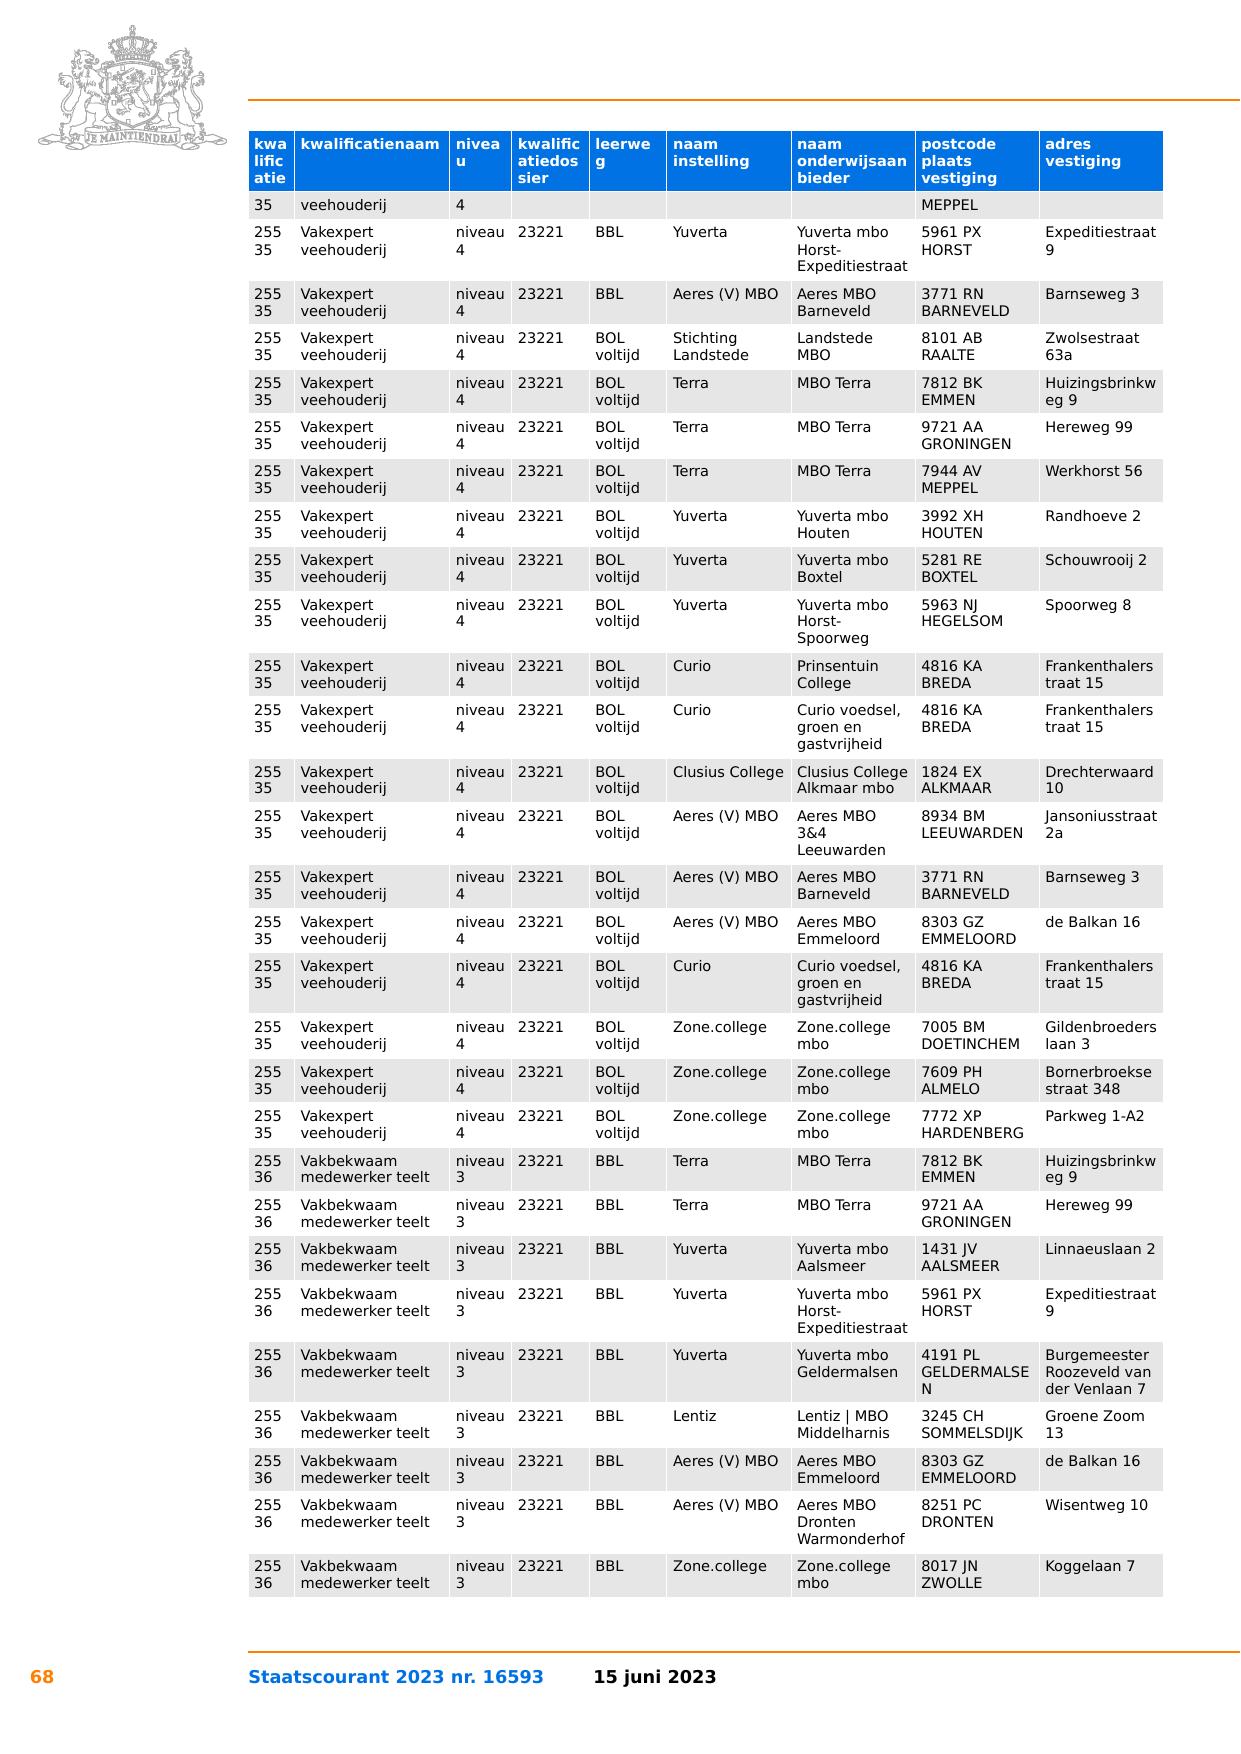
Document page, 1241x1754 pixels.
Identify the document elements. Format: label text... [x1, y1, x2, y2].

table_cell 23221 [512, 1404, 589, 1447]
table_cell 9721 AA GRONINGEN [916, 414, 1039, 457]
table_cell Vakexpert veehouderij [295, 414, 449, 457]
table_cell 25535 [249, 1059, 294, 1102]
table_cell Yuverta [667, 592, 791, 652]
table_cell BOL voltijd [590, 503, 666, 546]
table_cell 25535 [249, 592, 294, 652]
table_cell Stichting Landstede [667, 325, 791, 369]
table_cell 23221 [512, 1236, 589, 1280]
table_cell Aeres (V) MBO [667, 865, 791, 908]
table_cell Vakexpert veehouderij [295, 325, 449, 369]
table_cell niveau 4 [450, 698, 511, 758]
table_cell 23221 [512, 759, 589, 802]
table_cell 23221 [512, 1015, 589, 1058]
table_header kwalificatienaam [295, 131, 449, 191]
table_cell Vakexpert veehouderij [295, 281, 449, 324]
table_cell Vakbekwaam medewerker teelt [295, 1236, 449, 1280]
table_cell 25535 [249, 414, 294, 457]
table_cell Vakexpert veehouderij [295, 953, 449, 1013]
table_cell 25536 [249, 1448, 294, 1491]
table_cell Vakexpert veehouderij [295, 1103, 449, 1147]
table_cell Zwolsestraat 63a [1040, 325, 1163, 369]
table_cell Koggelaan 7 [1040, 1554, 1163, 1597]
table_cell 25535 [249, 220, 294, 280]
table_cell Vakexpert veehouderij [295, 803, 449, 863]
table_cell 23221 [512, 953, 589, 1013]
table_header adres vestiging [1040, 131, 1163, 191]
table_cell 7005 BM DOETINCHEM [916, 1015, 1039, 1058]
table_cell 1431 JV AALSMEER [916, 1236, 1039, 1280]
table_cell Vakexpert veehouderij [295, 220, 449, 280]
table_cell BOL voltijd [590, 459, 666, 502]
table_cell Zone.college [667, 1059, 791, 1102]
table_cell 25535 [249, 865, 294, 908]
table_header naam instelling [667, 131, 791, 191]
table_cell niveau 3 [450, 1148, 511, 1191]
table_cell Drechterwaard 10 [1040, 759, 1163, 802]
table_cell 25535 [249, 325, 294, 369]
table_cell Parkweg 1-A2 [1040, 1103, 1163, 1147]
table_cell 23221 [512, 698, 589, 758]
table_cell Aeres MBO 3&4 Leeuwarden [792, 803, 915, 863]
table_cell Prinsentuin College [792, 653, 915, 696]
table_cell niveau 4 [450, 953, 511, 1013]
table_cell niveau 4 [450, 547, 511, 591]
table_cell Vakbekwaam medewerker teelt [295, 1342, 449, 1402]
table_cell Vakexpert veehouderij [295, 698, 449, 758]
table_cell MBO Terra [792, 459, 915, 502]
table_cell Aeres (V) MBO [667, 1492, 791, 1553]
table_cell niveau 4 [450, 759, 511, 802]
table_cell 25535 [249, 759, 294, 802]
table_cell Vakbekwaam medewerker teelt [295, 1281, 449, 1341]
table_cell MBO Terra [792, 414, 915, 457]
table_cell Yuverta [667, 220, 791, 280]
table_cell niveau 4 [450, 370, 511, 413]
table_cell Curio [667, 653, 791, 696]
table_cell 4816 KA BREDA [916, 698, 1039, 758]
table_cell Aeres (V) MBO [667, 281, 791, 324]
table_cell 8934 BM LEEUWARDEN [916, 803, 1039, 863]
table_cell BBL [590, 1448, 666, 1491]
table_header leerweg [590, 131, 666, 191]
table_cell 23221 [512, 1281, 589, 1341]
table_cell Curio voedsel, groen en gastvrijheid [792, 698, 915, 758]
table_cell BBL [590, 1404, 666, 1447]
table_header kwalificatie [249, 131, 294, 191]
table_cell 9721 AA GRONINGEN [916, 1192, 1039, 1235]
table_cell Vakbekwaam medewerker teelt [295, 1404, 449, 1447]
table_cell 3771 RN BARNEVELD [916, 281, 1039, 324]
table_cell Zone.college mbo [792, 1015, 915, 1058]
table_cell Curio voedsel, groen en gastvrijheid [792, 953, 915, 1013]
table_cell 4 [450, 192, 511, 219]
table_cell Huizingsbrinkweg 9 [1040, 370, 1163, 413]
table_cell BBL [590, 1554, 666, 1597]
picture [38, 25, 227, 150]
table_cell Zone.college [667, 1554, 791, 1597]
table_cell Bornerbroeksestraat 348 [1040, 1059, 1163, 1102]
table_cell 25535 [249, 803, 294, 863]
table_cell Lentiz [667, 1404, 791, 1447]
table_cell niveau 4 [450, 592, 511, 652]
table_cell Curio [667, 953, 791, 1013]
table_cell Frankenthalerstraat 15 [1040, 653, 1163, 696]
table_cell BBL [590, 1192, 666, 1235]
table_cell 23221 [512, 909, 589, 952]
table_cell Vakexpert veehouderij [295, 865, 449, 908]
table_cell 23221 [512, 1342, 589, 1402]
table_cell Aeres (V) MBO [667, 803, 791, 863]
table_cell Terra [667, 1148, 791, 1191]
table_cell niveau 3 [450, 1448, 511, 1491]
table_cell 7609 PH ALMELO [916, 1059, 1039, 1102]
table_cell Hereweg 99 [1040, 414, 1163, 457]
table_cell Clusius College [667, 759, 791, 802]
table_cell MBO Terra [792, 370, 915, 413]
table_cell Spoorweg 8 [1040, 592, 1163, 652]
table_cell 25535 [249, 698, 294, 758]
table_cell BOL voltijd [590, 1015, 666, 1058]
table_header postcode plaats vestiging [916, 131, 1039, 191]
table_cell 23221 [512, 547, 589, 591]
table_cell Randhoeve 2 [1040, 503, 1163, 546]
table_cell Yuverta mbo Horst-Spoorweg [792, 592, 915, 652]
table_cell Barnseweg 3 [1040, 865, 1163, 908]
table_cell BOL voltijd [590, 698, 666, 758]
table_cell Terra [667, 414, 791, 457]
table_cell niveau 4 [450, 909, 511, 952]
table_cell 7812 BK EMMEN [916, 1148, 1039, 1191]
table_cell 3245 CH SOMMELSDIJK [916, 1404, 1039, 1447]
table_cell MBO Terra [792, 1148, 915, 1191]
table_cell 4816 KA BREDA [916, 653, 1039, 696]
table_cell Yuverta mbo Horst-Expeditiestraat [792, 1281, 915, 1341]
table_cell 35 [249, 192, 294, 219]
table_cell 25536 [249, 1492, 294, 1553]
table_cell 1824 EX ALKMAAR [916, 759, 1039, 802]
table_cell BOL voltijd [590, 1103, 666, 1147]
table_cell Yuverta [667, 1281, 791, 1341]
table_cell Clusius College Alkmaar mbo [792, 759, 915, 802]
table_cell Werkhorst 56 [1040, 459, 1163, 502]
table_cell 25535 [249, 503, 294, 546]
table_cell 23221 [512, 414, 589, 457]
table_cell niveau 4 [450, 653, 511, 696]
table_cell niveau 3 [450, 1342, 511, 1402]
table_cell 4816 KA BREDA [916, 953, 1039, 1013]
table_cell 25536 [249, 1281, 294, 1341]
table_cell Vakexpert veehouderij [295, 592, 449, 652]
table_cell 25535 [249, 1015, 294, 1058]
table_cell 23221 [512, 281, 589, 324]
table_cell 23221 [512, 1192, 589, 1235]
table_cell BOL voltijd [590, 547, 666, 591]
table_cell niveau 4 [450, 503, 511, 546]
table_cell BOL voltijd [590, 414, 666, 457]
table_cell 23221 [512, 1103, 589, 1147]
table_cell 7812 BK EMMEN [916, 370, 1039, 413]
table_cell BBL [590, 1148, 666, 1191]
table_cell 25535 [249, 370, 294, 413]
table_cell 23221 [512, 459, 589, 502]
table_cell Yuverta [667, 1342, 791, 1402]
table_cell Vakexpert veehouderij [295, 547, 449, 591]
table_cell Vakexpert veehouderij [295, 1015, 449, 1058]
table_cell niveau 3 [450, 1492, 511, 1553]
table_cell Expeditiestraat 9 [1040, 220, 1163, 280]
table_cell Vakexpert veehouderij [295, 370, 449, 413]
table_cell Yuverta mbo Boxtel [792, 547, 915, 591]
table_cell BBL [590, 220, 666, 280]
table_cell Zone.college [667, 1103, 791, 1147]
table_cell Yuverta mbo Houten [792, 503, 915, 546]
table_cell Zone.college [667, 1015, 791, 1058]
table_cell BOL voltijd [590, 325, 666, 369]
table_cell niveau 3 [450, 1236, 511, 1280]
table_cell BBL [590, 1236, 666, 1280]
table_cell Vakexpert veehouderij [295, 459, 449, 502]
table_cell 25536 [249, 1342, 294, 1402]
table_cell niveau 4 [450, 1059, 511, 1102]
table_cell 8101 AB RAALTE [916, 325, 1039, 369]
table_cell 5963 NJ HEGELSOM [916, 592, 1039, 652]
table_cell 25536 [249, 1554, 294, 1597]
table_cell 25536 [249, 1148, 294, 1191]
table_cell Vakbekwaam medewerker teelt [295, 1448, 449, 1491]
table_cell niveau 4 [450, 865, 511, 908]
table_cell BOL voltijd [590, 759, 666, 802]
table_cell Aeres (V) MBO [667, 1448, 791, 1491]
table_cell [792, 192, 915, 219]
table_cell 25535 [249, 547, 294, 591]
table_cell Vakexpert veehouderij [295, 503, 449, 546]
table_cell Aeres MBO Barneveld [792, 865, 915, 908]
table_cell 25535 [249, 1103, 294, 1147]
table_cell 25536 [249, 1236, 294, 1280]
table_cell Zone.college mbo [792, 1059, 915, 1102]
table_cell Zone.college mbo [792, 1554, 915, 1597]
table_cell niveau 4 [450, 459, 511, 502]
table_cell Aeres (V) MBO [667, 909, 791, 952]
table_cell Yuverta [667, 1236, 791, 1280]
table_cell Lentiz | MBO Middelharnis [792, 1404, 915, 1447]
table_cell de Balkan 16 [1040, 909, 1163, 952]
table_header naam onderwijsaanbieder [792, 131, 915, 191]
table_cell niveau 4 [450, 414, 511, 457]
table_cell 23221 [512, 653, 589, 696]
table_cell Hereweg 99 [1040, 1192, 1163, 1235]
table_cell 23221 [512, 803, 589, 863]
table_cell niveau 4 [450, 325, 511, 369]
table_cell veehouderij [295, 192, 449, 219]
table_cell 23221 [512, 220, 589, 280]
table_cell Groene Zoom 13 [1040, 1404, 1163, 1447]
table_cell 25535 [249, 459, 294, 502]
table_cell niveau 3 [450, 1404, 511, 1447]
table_cell MBO Terra [792, 1192, 915, 1235]
table_cell Aeres MBO Dronten Warmonderhof [792, 1492, 915, 1553]
table_cell Vakexpert veehouderij [295, 1059, 449, 1102]
table_cell 23221 [512, 865, 589, 908]
table_cell Terra [667, 1192, 791, 1235]
table_cell Yuverta mbo Horst-Expeditiestraat [792, 220, 915, 280]
table_cell niveau 3 [450, 1192, 511, 1235]
table_cell Frankenthalerstraat 15 [1040, 698, 1163, 758]
table_cell 3771 RN BARNEVELD [916, 865, 1039, 908]
table_cell BBL [590, 1281, 666, 1341]
table_cell BBL [590, 281, 666, 324]
table_cell niveau 4 [450, 1015, 511, 1058]
table_cell 23221 [512, 1448, 589, 1491]
table_cell niveau 3 [450, 1554, 511, 1597]
table_cell Linnaeuslaan 2 [1040, 1236, 1163, 1280]
table_cell Gildenbroederslaan 3 [1040, 1015, 1163, 1058]
table_cell [590, 192, 666, 219]
table_cell 25535 [249, 281, 294, 324]
table_cell Vakbekwaam medewerker teelt [295, 1492, 449, 1553]
table_cell Aeres MBO Emmeloord [792, 909, 915, 952]
table_cell [512, 192, 589, 219]
table_cell 3992 XH HOUTEN [916, 503, 1039, 546]
table_cell BOL voltijd [590, 953, 666, 1013]
table_header niveau [450, 131, 511, 191]
table_cell Yuverta [667, 547, 791, 591]
table_cell [667, 192, 791, 219]
table_cell 25535 [249, 653, 294, 696]
table_cell de Balkan 16 [1040, 1448, 1163, 1491]
table_cell BOL voltijd [590, 592, 666, 652]
table_cell 4191 PL GELDERMALSEN [916, 1342, 1039, 1402]
table_cell 8303 GZ EMMELOORD [916, 909, 1039, 952]
table_cell BOL voltijd [590, 803, 666, 863]
table_cell Vakexpert veehouderij [295, 909, 449, 952]
table_cell Terra [667, 370, 791, 413]
table_cell [1040, 192, 1163, 219]
table_cell Vakexpert veehouderij [295, 759, 449, 802]
table_cell Vakbekwaam medewerker teelt [295, 1192, 449, 1235]
table_cell BOL voltijd [590, 1059, 666, 1102]
table_cell 25535 [249, 909, 294, 952]
table_cell Curio [667, 698, 791, 758]
table_cell Schouwrooij 2 [1040, 547, 1163, 591]
table_cell 23221 [512, 1492, 589, 1553]
table_cell niveau 4 [450, 281, 511, 324]
table_cell BOL voltijd [590, 370, 666, 413]
table_cell 25536 [249, 1404, 294, 1447]
table_cell 7944 AV MEPPEL [916, 459, 1039, 502]
table_cell Wisentweg 10 [1040, 1492, 1163, 1553]
table_cell Vakbekwaam medewerker teelt [295, 1554, 449, 1597]
table_cell Zone.college mbo [792, 1103, 915, 1147]
table_cell BOL voltijd [590, 909, 666, 952]
table_cell 8303 GZ EMMELOORD [916, 1448, 1039, 1491]
table_header kwalificatiedossier [512, 131, 589, 191]
table_cell MEPPEL [916, 192, 1039, 219]
table_cell 5961 PX HORST [916, 1281, 1039, 1341]
table_cell 23221 [512, 503, 589, 546]
table_cell 5961 PX HORST [916, 220, 1039, 280]
table_cell Yuverta mbo Geldermalsen [792, 1342, 915, 1402]
table_cell Jansoniusstraat 2a [1040, 803, 1163, 863]
table_cell 23221 [512, 325, 589, 369]
table_cell niveau 4 [450, 220, 511, 280]
table_cell Burgemeester Roozeveld van der Venlaan 7 [1040, 1342, 1163, 1402]
table_cell niveau 3 [450, 1281, 511, 1341]
table_cell Vakexpert veehouderij [295, 653, 449, 696]
table_cell 5281 RE BOXTEL [916, 547, 1039, 591]
table_cell 23221 [512, 370, 589, 413]
table_cell 25535 [249, 953, 294, 1013]
table_cell Barnseweg 3 [1040, 281, 1163, 324]
table_cell 7772 XP HARDENBERG [916, 1103, 1039, 1147]
table_cell 23221 [512, 592, 589, 652]
table_cell 8251 PC DRONTEN [916, 1492, 1039, 1553]
table_cell Aeres MBO Emmeloord [792, 1448, 915, 1491]
table_cell Huizingsbrinkweg 9 [1040, 1148, 1163, 1191]
table_cell niveau 4 [450, 1103, 511, 1147]
table_cell Yuverta mbo Aalsmeer [792, 1236, 915, 1280]
table_cell 23221 [512, 1148, 589, 1191]
table_cell Yuverta [667, 503, 791, 546]
table_cell Frankenthalerstraat 15 [1040, 953, 1163, 1013]
table_cell 23221 [512, 1059, 589, 1102]
table_cell BBL [590, 1492, 666, 1553]
table_cell BBL [590, 1342, 666, 1402]
table_cell BOL voltijd [590, 653, 666, 696]
table_cell BOL voltijd [590, 865, 666, 908]
table_cell Landstede MBO [792, 325, 915, 369]
table_cell 23221 [512, 1554, 589, 1597]
table_cell Terra [667, 459, 791, 502]
table_cell Expeditiestraat 9 [1040, 1281, 1163, 1341]
table_cell Vakbekwaam medewerker teelt [295, 1148, 449, 1191]
table_cell Aeres MBO Barneveld [792, 281, 915, 324]
table_cell niveau 4 [450, 803, 511, 863]
table_cell 25536 [249, 1192, 294, 1235]
table_cell 8017 JN ZWOLLE [916, 1554, 1039, 1597]
